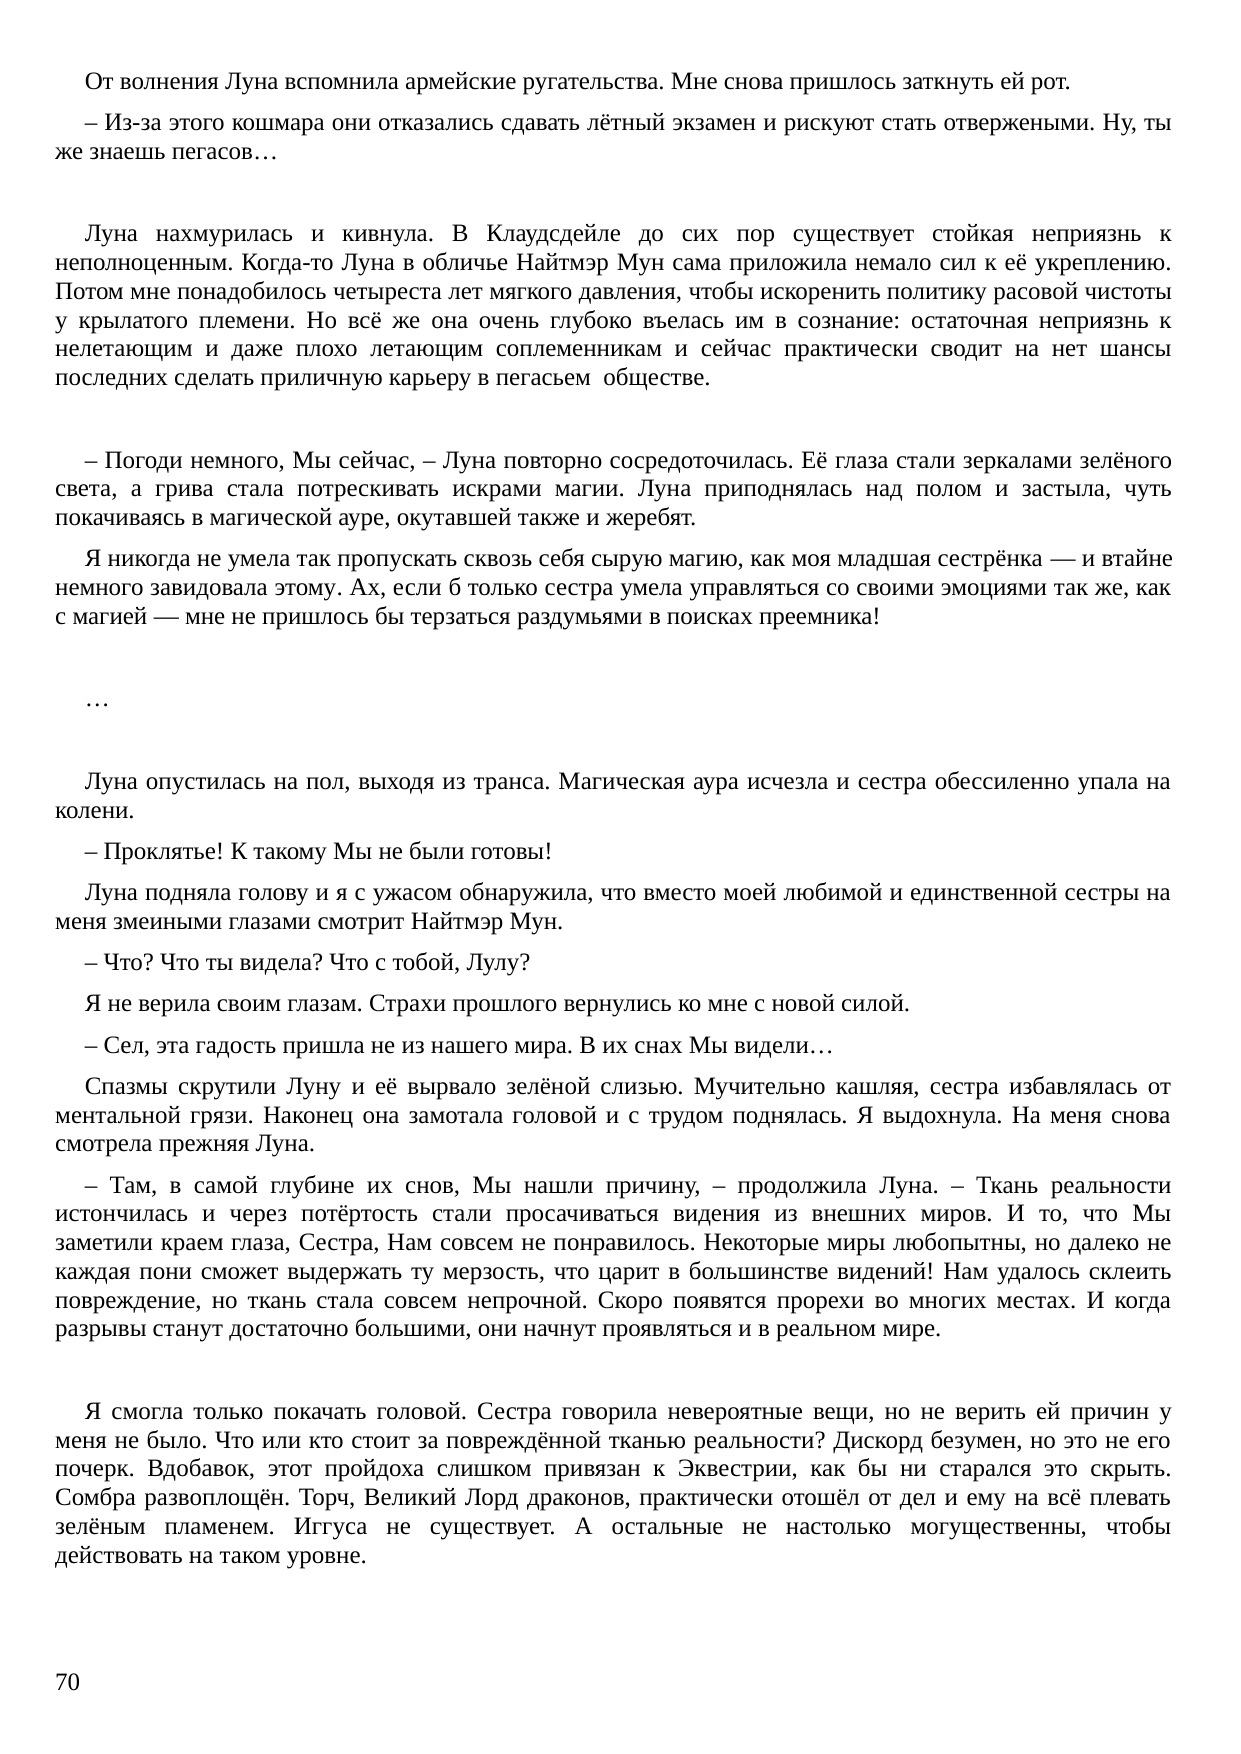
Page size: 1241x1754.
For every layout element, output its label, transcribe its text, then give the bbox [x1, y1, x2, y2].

text – Погоди немного, Мы сейчас, – Луна повторно сосредоточилась. Её глаза стали зеркалами зелёного света, а грива стала потрескивать искрами магии. Луна приподнялась над полом и застыла, чуть покачиваясь в магической ауре, окутавшей также и жеребят. [55, 445, 1173, 531]
text Луна нахмурилась и кивнула. В Клаудсдейле до сих пор существует стойкая неприязнь к неполноценным. Когда-то Луна в обличье Найтмэр Мун сама приложила немало сил к её укреплению. Потом мне понадобилось четыреста лет мягкого давления, чтобы искоренить политику расовой чистоты у крылатого племени. Но всё же она очень глубоко въелась им в сознание: остаточная неприязнь к нелетающим и даже плохо летающим соплеменникам и сейчас практически сводит на нет шансы последних сделать приличную карьеру в пегасьем обществе. [55, 218, 1173, 391]
text – Проклятье! К такому Мы не были готовы! [55, 836, 1173, 865]
text – Сел, эта гадость пришла не из нашего мира. В их снах Мы видели… [55, 1030, 1173, 1058]
text От волнения Луна вспомнила армейские ругательства. Мне снова пришлось заткнуть ей рот. [55, 66, 1173, 95]
text Луна подняла голову и я с ужасом обнаружила, что вместо моей любимой и единственной сестры на меня змеиными глазами смотрит Найтмэр Мун. [55, 877, 1173, 935]
text – Там, в самой глубине их снов, Мы нашли причину, – продолжила Луна. – Ткань реальности истончилась и через потёртость стали просачиваться видения из внешних миров. И то, что Мы заметили краем глаза, Сестра, Нам совсем не понравилось. Некоторые миры любопытны, но далеко не каждая пони сможет выдержать ту мерзость, что царит в большинстве видений! Нам удалось склеить повреждение, но ткань стала совсем непрочной. Скоро появятся прорехи во многих местах. И когда разрывы станут достаточно большими, они начнут проявляться и в реальном мире. [55, 1170, 1173, 1342]
text Спазмы скрутили Луну и её вырвало зелёной слизью. Мучительно кашляя, сестра избавлялась от ментальной грязи. Наконец она замотала головой и с трудом поднялась. Я выдохнула. На меня снова смотрела прежняя Луна. [55, 1071, 1173, 1157]
text … [55, 683, 1173, 712]
text Луна опустилась на пол, выходя из транса. Магическая аура исчезла и сестра обессиленно упала на колени. [55, 766, 1173, 823]
text – Что? Что ты видела? Что с тобой, Лулу? [55, 947, 1173, 976]
text Я не верила своим глазам. Страхи прошлого вернулись ко мне с новой силой. [55, 988, 1173, 1017]
text – Из-за этого кошмара они отказались сдавать лётный экзамен и рискуют стать отвержеными. Ну, ты же знаешь пегасов… [55, 107, 1173, 165]
text Я никогда не умела так пропускать сквозь себя сырую магию, как моя младшая сестрёнка — и втайне немного завидовала этому. Ах, если б только сестра умела управляться со своими эмоциями так же, как с магией — мне не пришлось бы терзаться раздумьями в поисках преемника! [55, 543, 1173, 630]
text Я смогла только покачать головой. Сестра говорила невероятные вещи, но не верить ей причин у меня не было. Что или кто стоит за повреждённой тканью реальности? Дискорд безумен, но это не его почерк. Вдобавок, этот пройдоха слишком привязан к Эквестрии, как бы ни старался это скрыть. Сомбра развоплощён. Торч, Великий Лорд драконов, практически отошёл от дел и ему на всё плевать зелёным пламенем. Иггуса не существует. А остальные не настолько могущественны, чтобы действовать на таком уровне. [55, 1396, 1173, 1568]
